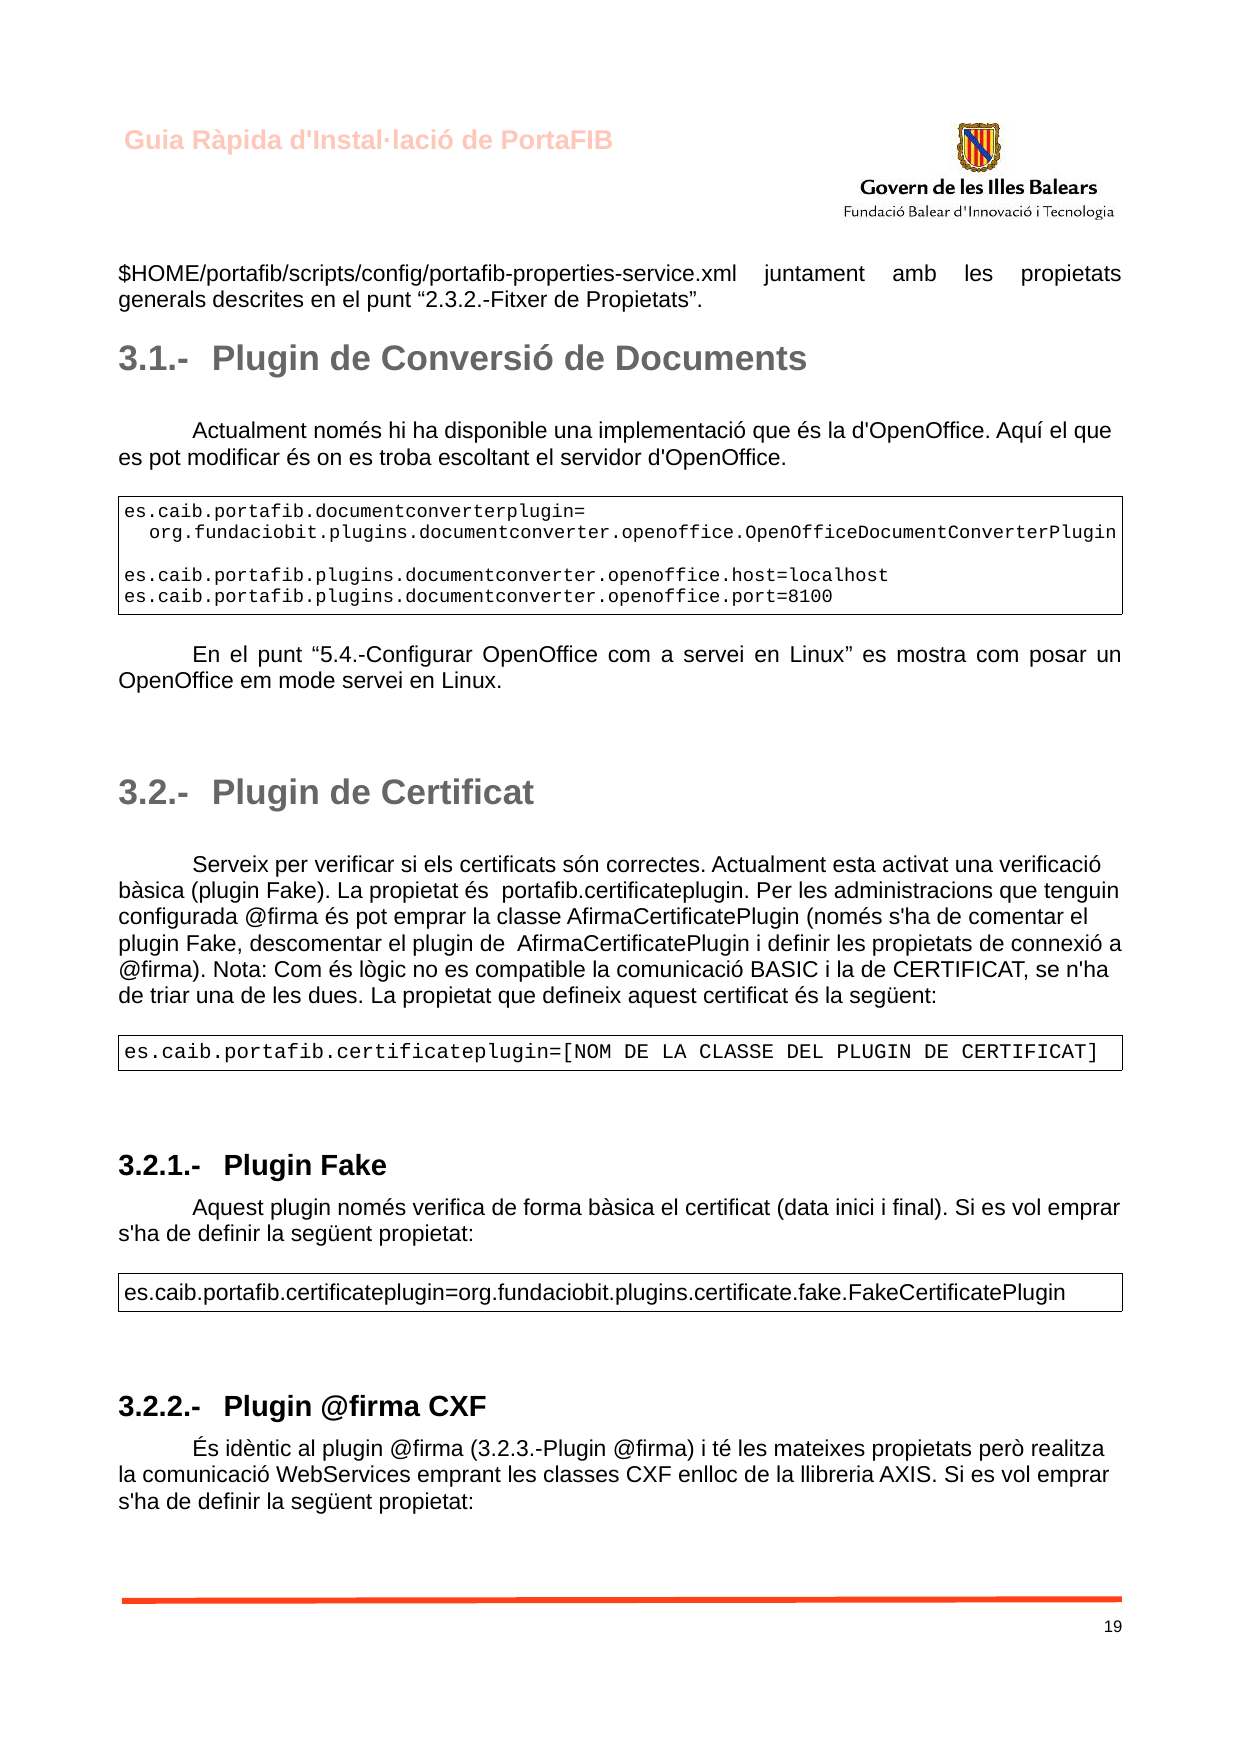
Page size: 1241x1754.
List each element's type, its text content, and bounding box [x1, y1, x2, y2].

subtitle Plugin Fake [118, 1148, 1122, 1182]
text $HOME/portafib/scripts/config/portafib-properties-service.xml juntament amb les propietats generals descrites en el punt “2.3.2.-Fitxer de Propietats”. [118, 260, 1122, 313]
picture [840, 123, 1117, 220]
text És idèntic al plugin @firma (3.2.3.-Plugin @firma) i té les mateixes propietats però realitza la comunicació WebServices emprant les classes CXF enlloc de la llibreria AXIS. Si es vol emprar s'ha de definir la següent propietat: [118, 1435, 1122, 1514]
subtitle Plugin de Certificat [118, 771, 1122, 812]
subtitle Plugin de Conversió de Documents [118, 338, 1122, 378]
table_header es.caib.portafib.certificateplugin=org.fundaciobit.plugins.certificate.fake.FakeCertificatePlugin [119, 1274, 1122, 1311]
table_header es.caib.portafib.documentconverterplugin= org.fundaciobit.plugins.documentconverter.openoffice.OpenOfficeDocumentConverterPlugin es.caib.portafib.plugins.documentconverter.openoffice.host=localhost es.caib.portafib.plugins.documentconverter.openoffice.port=8100 [119, 497, 1122, 614]
text En el punt “5.4.-Configurar OpenOffice com a servei en Linux” es mostra com posar un OpenOffice em mode servei en Linux. [118, 641, 1122, 693]
subtitle Plugin @firma CXF [118, 1389, 1122, 1422]
table_header es.caib.portafib.certificateplugin=[NOM DE LA CLASSE DEL PLUGIN DE CERTIFICAT] [119, 1036, 1122, 1070]
text Serveix per verificar si els certificats són correctes. Actualment esta activat una verificació bàsica (plugin Fake). La propietat és portafib.certificateplugin. Per les administracions que tenguin configurada @firma és pot emprar la classe AfirmaCertificatePlugin (només s'ha de comentar el plugin Fake, descomentar el plugin de AfirmaCertificatePlugin i definir les propietats de connexió a @firma). Nota: Com és lògic no es compatible la comunicació BASIC i la de CERTIFICAT, se n'ha de triar una de les dues. La propietat que defineix aquest certificat és la següent: [118, 851, 1122, 1009]
text Aquest plugin només verifica de forma bàsica el certificat (data inici i final). Si es vol emprar s'ha de definir la següent propietat: [118, 1194, 1122, 1247]
text Actualment només hi ha disponible una implementació que és la d'OpenOffice. Aquí el que es pot modificar és on es troba escoltant el servidor d'OpenOffice. [118, 417, 1122, 470]
